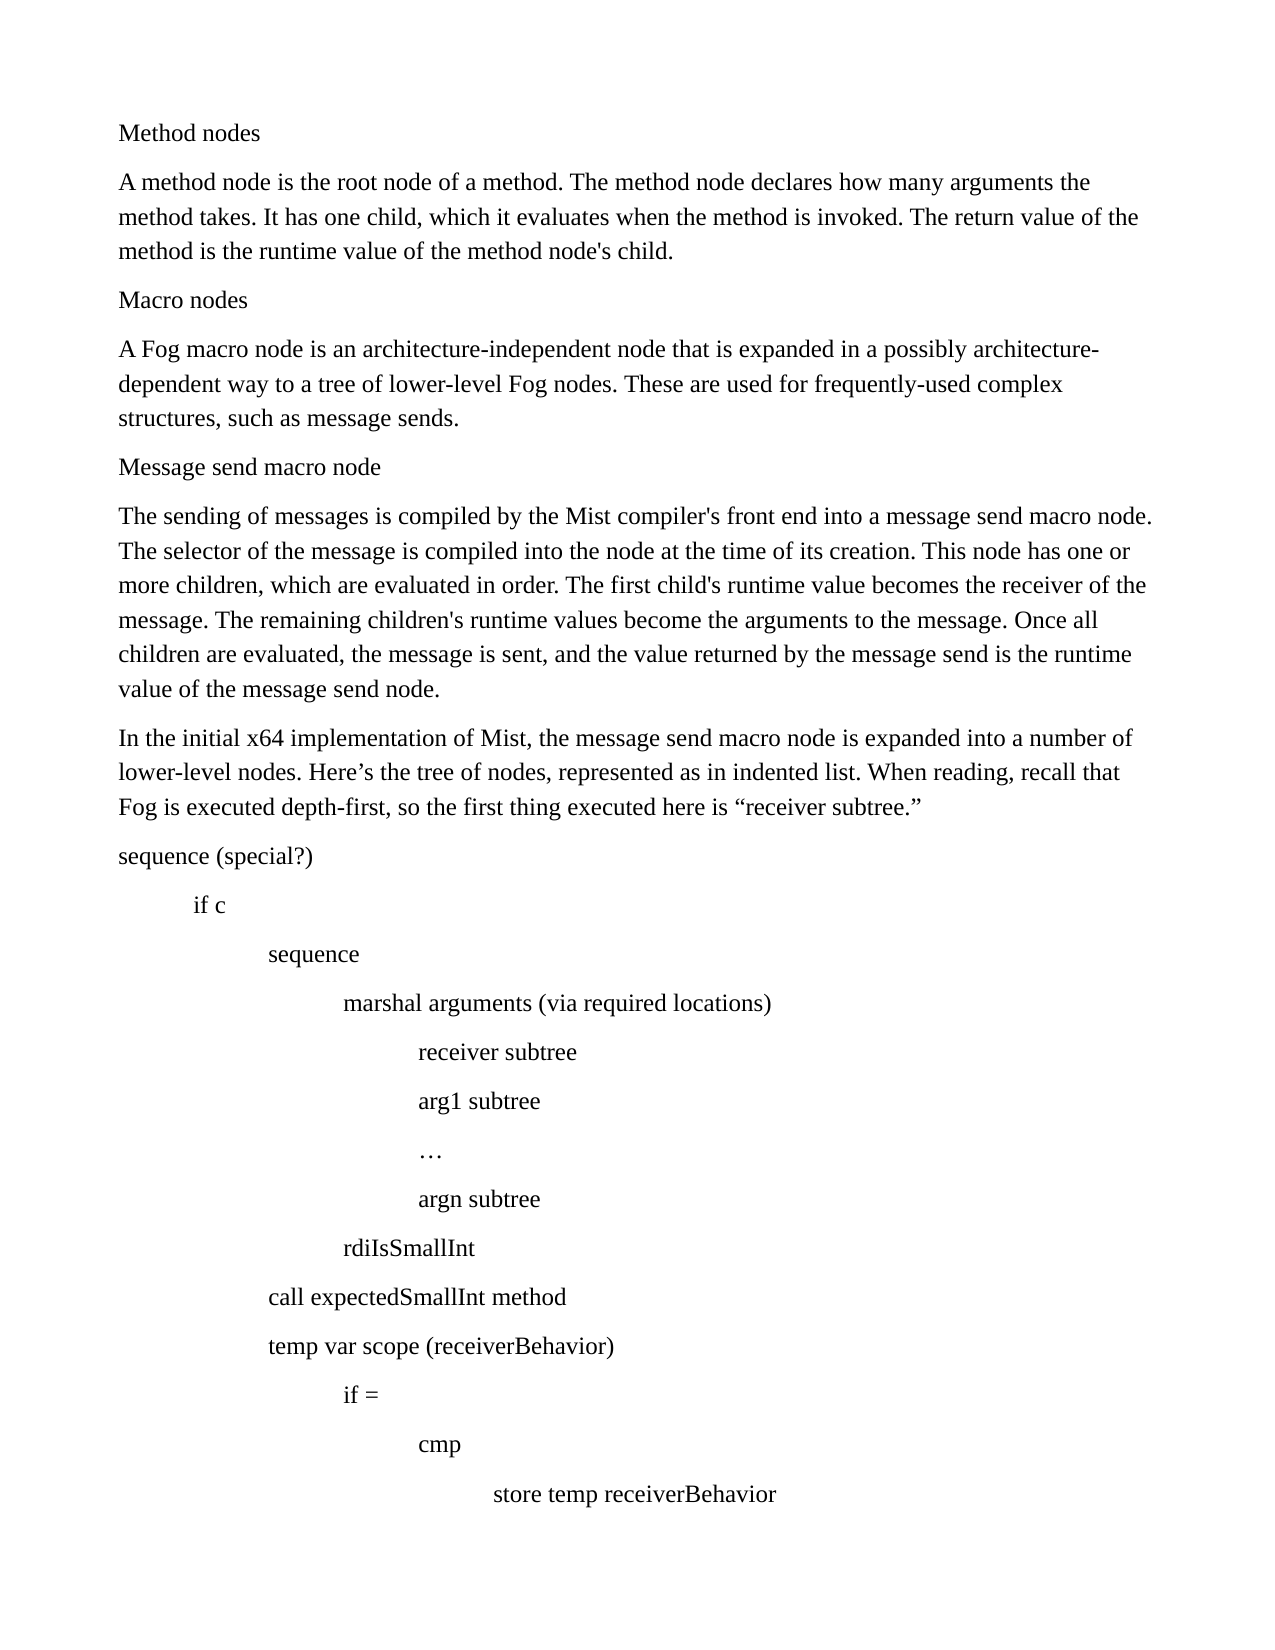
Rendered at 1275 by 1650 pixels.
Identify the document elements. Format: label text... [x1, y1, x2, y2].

text A method node is the root node of a method. The method node declares how many arguments the method takes. It has one child, which it evaluates when the method is invoked. The return value of the method is the runtime value of the method node's child. [118, 167, 1157, 265]
text sequence [118, 939, 1157, 968]
text A Fog macro node is an architecture-independent node that is expanded in a possibly architecture-dependent way to a tree of lower-level Fog nodes. These are used for frequently-used complex structures, such as message sends. [118, 334, 1157, 432]
text if c [118, 890, 1157, 919]
text sequence (special?) [118, 841, 1157, 869]
text arg1 subtree [118, 1086, 1157, 1115]
text call expectedSmallInt method [118, 1282, 1157, 1311]
text Message send macro node [118, 452, 1157, 481]
text store temp receiverBehavior [118, 1479, 1157, 1507]
text The sending of messages is compiled by the Mist compiler's front end into a message send macro node. The selector of the message is compiled into the node at the time of its creation. This node has one or more children, which are evaluated in order. The first child's runtime value becomes the receiver of the message. The remaining children's runtime values become the arguments to the message. Once all children are evaluated, the message is sent, and the value returned by the message send is the runtime value of the message send node. [118, 501, 1157, 702]
text Method nodes [118, 118, 1157, 147]
text In the initial x64 implementation of Mist, the message send macro node is expanded into a number of lower-level nodes. Here’s the tree of nodes, represented as in indented list. When reading, recall that Fog is executed depth-first, so the first thing executed here is “receiver subtree.” [118, 723, 1157, 821]
text receiver subtree [118, 1037, 1157, 1066]
text argn subtree [118, 1184, 1157, 1213]
text temp var scope (receiverBehavior) [118, 1331, 1157, 1360]
text Macro nodes [118, 285, 1157, 314]
text … [118, 1135, 1157, 1164]
text if = [118, 1381, 1157, 1409]
text cmp [118, 1429, 1157, 1458]
text marshal arguments (via required locations) [118, 988, 1157, 1017]
text rdiIsSmallInt [118, 1233, 1157, 1262]
